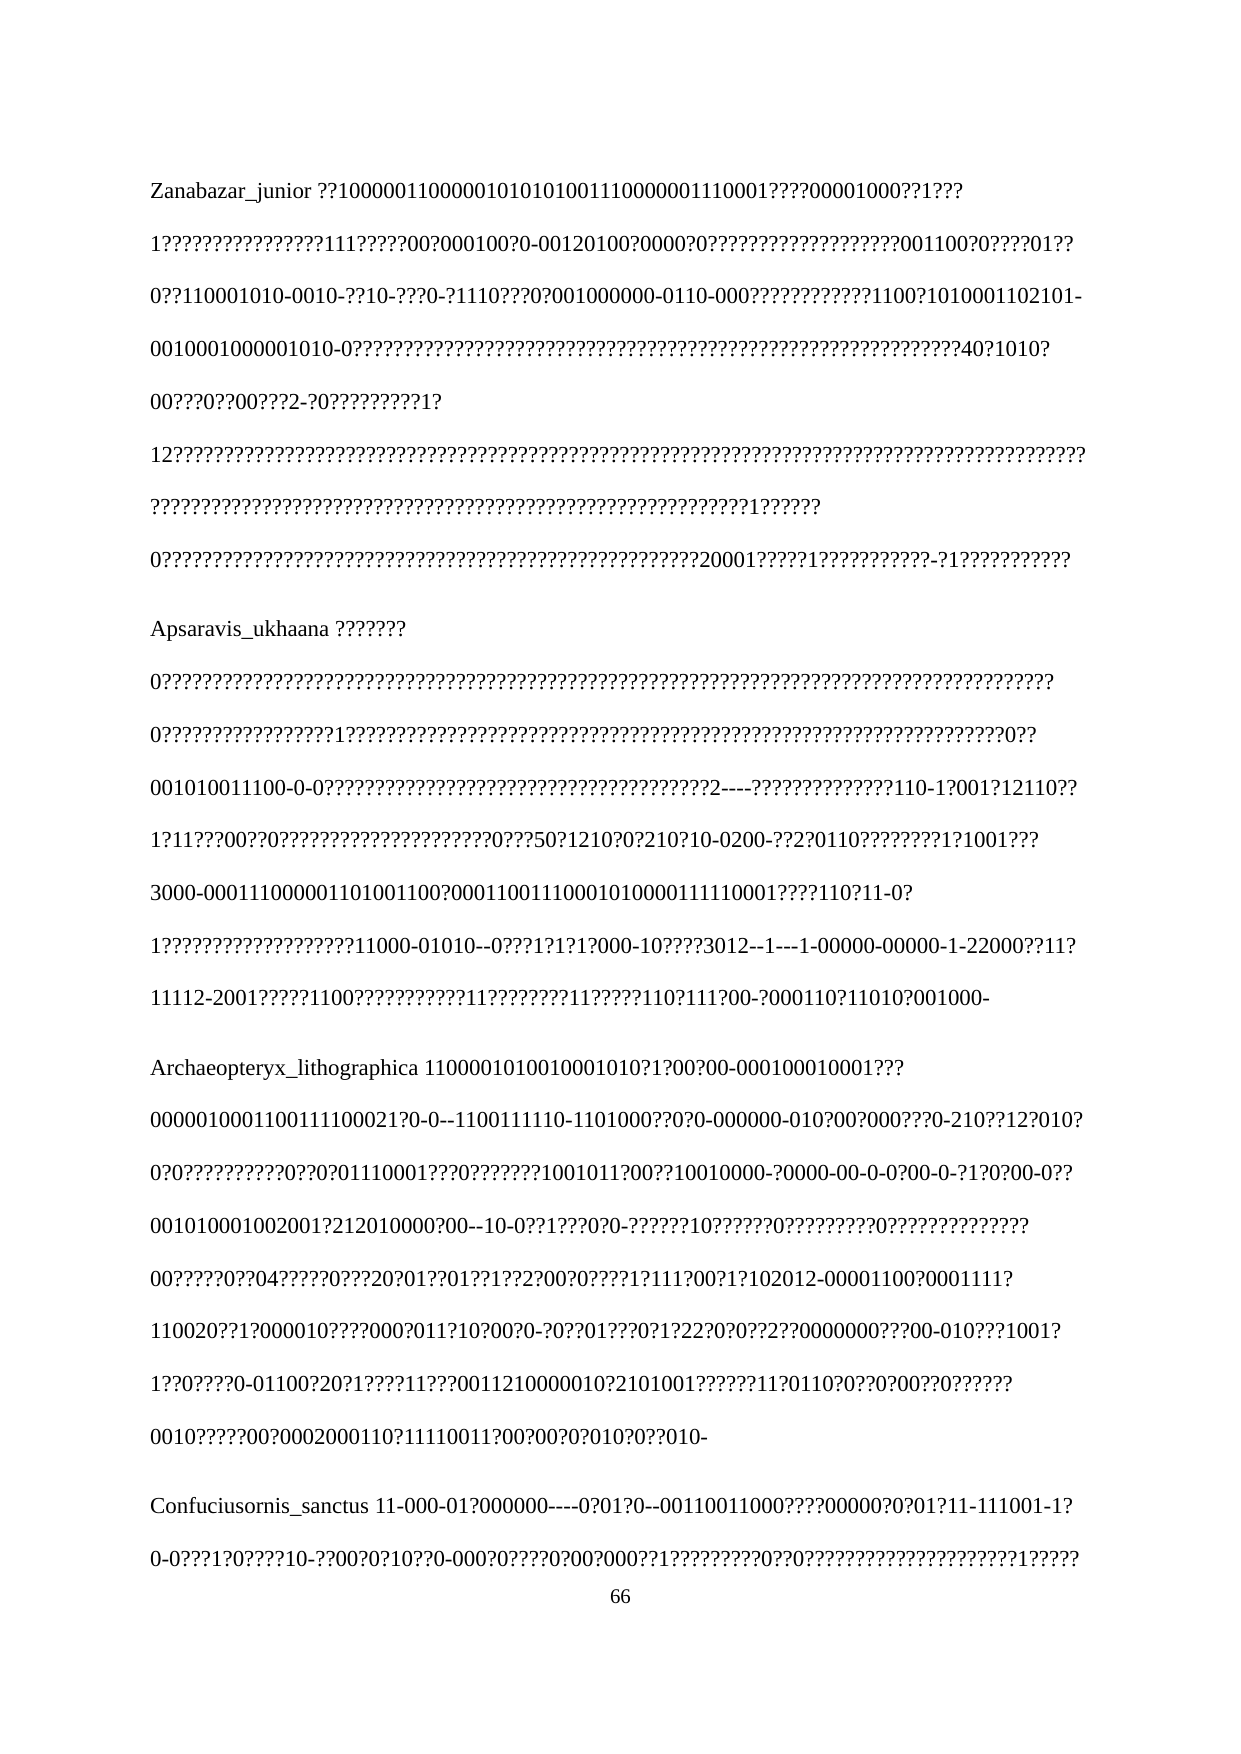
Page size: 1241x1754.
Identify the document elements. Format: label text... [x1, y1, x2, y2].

text Apsaravis_ukhaana ???????0????????????????????????????????????????????????????????????????????????????????????????0?????????????????1?????????????????????????????????????????????????????????????????0??001010011100-0-0??????????????????????????????????????2----??????????????110-1?001?12110??1?11???00??0?????????????????????0???50?1210?0?210?10-0200-??2?0110????????1?1001???3000-000111000001101001100?00011001110001010000111110001????110?11-0?1???????????????????11000-01010--0???1?1?1?000-10????3012--1---1-00000-00000-1-22000??11?11112-2001?????1100???????????11????????11?????110?111?00-?000110?11010?001000- [150, 616, 1090, 1011]
text Zanabazar_junior ??10000011000001010101001110000001110001????00001000??1???1????????????????111?????00?000100?0-00120100?0000?0???????????????????001100?0????01??0??110001010-0010-??10-???0-?1110???0?001000000-0110-000????????????1100?1010001102101-0010001000001010-0????????????????????????????????????????????????????????????40?1010?00???0??00???2-?0?????????1?12?????????????????????????????????????????????????????????????????????????????????????????????????????????????????????????????????????????????????????1??????0?????????????????????????????????????????????????????20001?????1???????????-?1??????????? [150, 177, 1090, 572]
text Archaeopteryx_lithographica 1100001010010001010?1?00?00-000100010001???0000010001100111100021?0-0--1100111110-1101000??0?0-000000-010?00?000???0-210??12?010?0?0??????????0??0?01110001???0???????1001011?00??10010000-?0000-00-0-0?00-0-?1?0?00-0??001010001002001?212010000?00--10-0??1???0?0-??????10??????0?????????0??????????????00?????0??04?????0???20?01??01??1??2?00?0????1?111?00?1?102012-00001100?0001111?110020??1?000010????000?011?10?00?0-?0??01???0?1?22?0?0??2??0000000???00-010???1001?1??0????0-01100?20?1????11???0011210000010?2101001??????11?0110?0??0?00??0??????0010?????00?0002000110?11110011?00?00?0?010?0??010- [150, 1054, 1090, 1449]
text Confuciusornis_sanctus 11-000-01?000000----0?01?0--00110011000????00000?0?01?11-111001-1?0-0???1?0????10-??00?0?10??0-000?0????0?00?000??1?????????0??0?????????????????????1????? [150, 1492, 1090, 1571]
